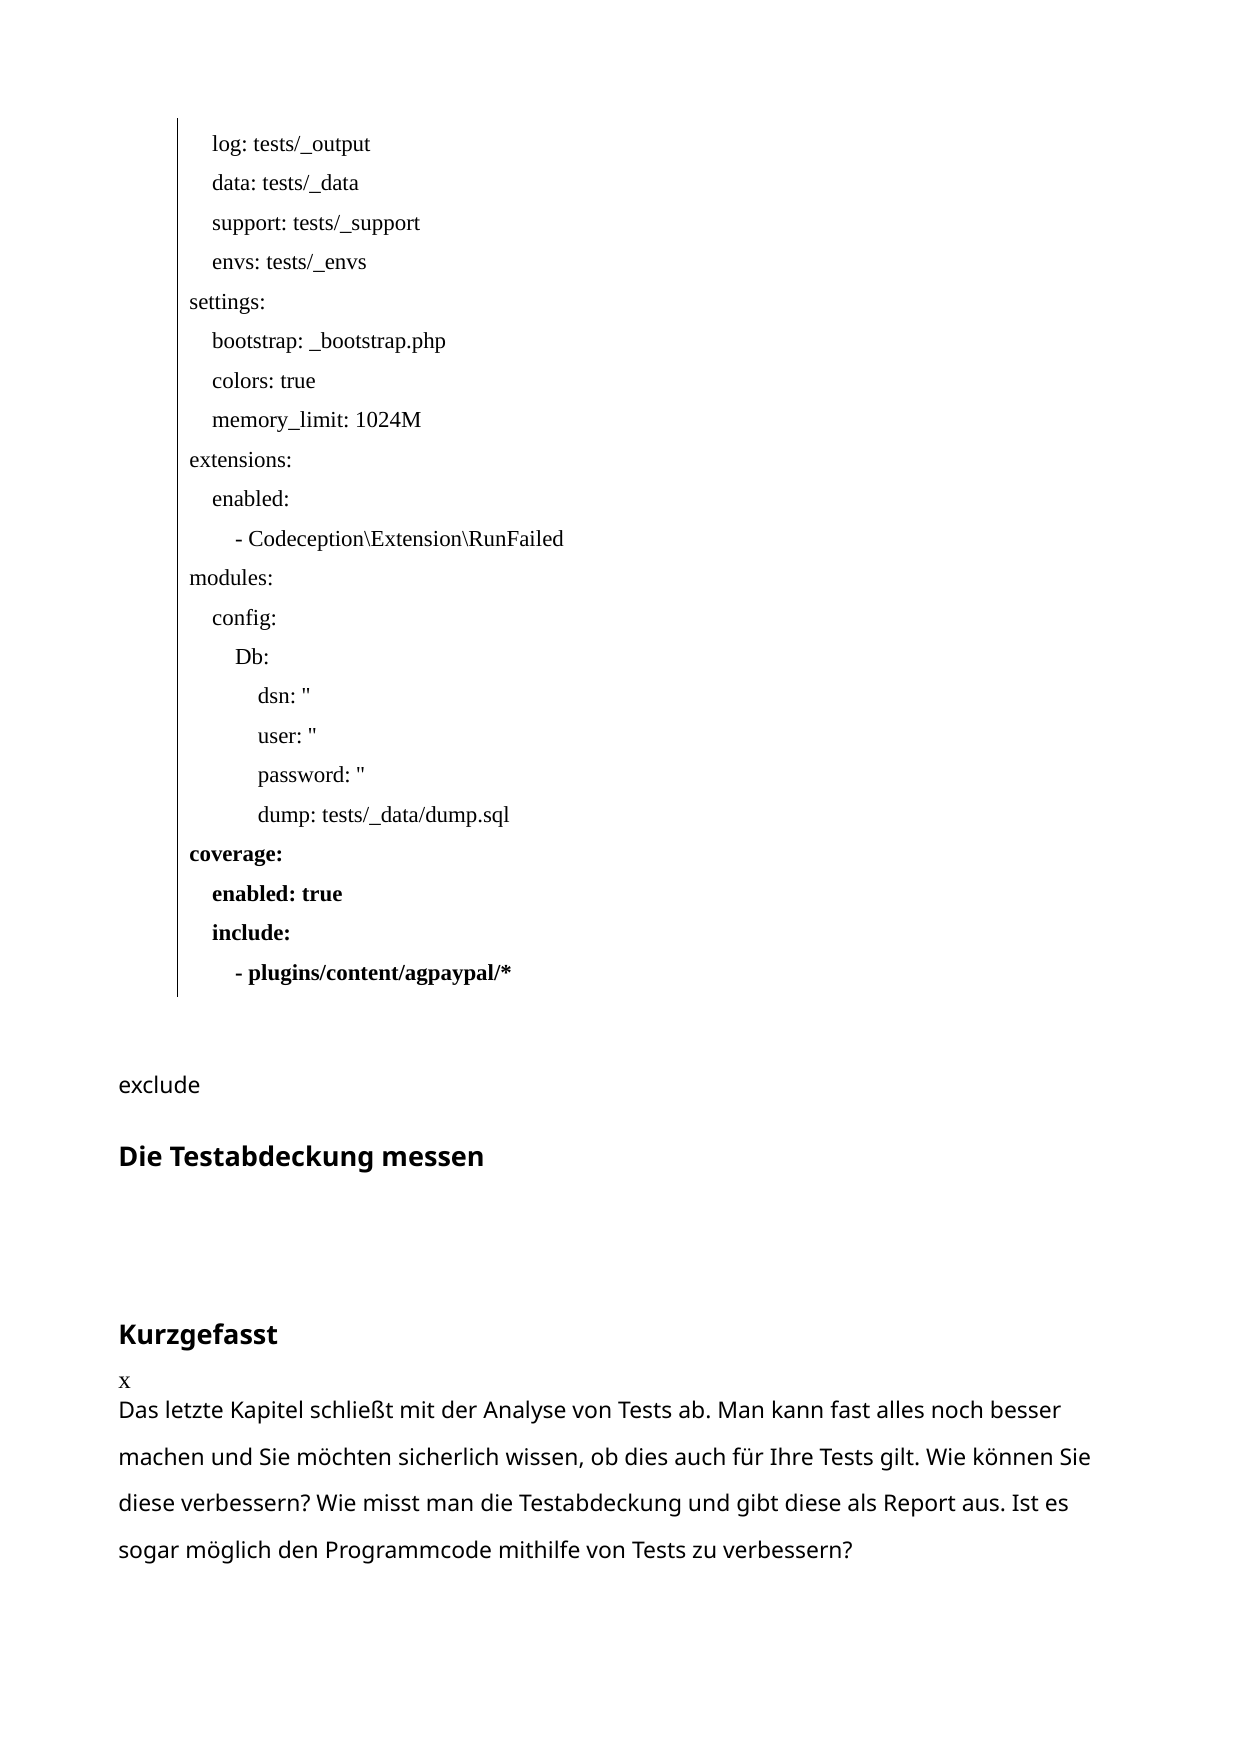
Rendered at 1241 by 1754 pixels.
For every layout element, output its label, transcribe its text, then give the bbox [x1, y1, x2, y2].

subtitle Kurzgefasst [118, 1316, 1122, 1352]
text Das letzte Kapitel schließt mit der Analyse von Tests ab. Man kann fast alles noch besser machen und Sie möchten sicherlich wissen, ob dies auch für Ihre Tests gilt. Wie können Sie diese verbessern? Wie misst man die Testabdeckung und gibt diese als Report aus. Ist es sogar möglich den Programmcode mithilfe von Tests zu verbessern? [118, 1394, 1122, 1566]
subtitle Die Testabdeckung messen [118, 1137, 1122, 1174]
text x [118, 1365, 1122, 1394]
text log: tests/_output data: tests/_data support: tests/_support envs: tests/_envs settings: bootstrap: _bootstrap.php colors: true memory_limit: 1024M extensions: enabled: - Codeception\Extension\RunFailed modules: config: Db: dsn: '' user: '' password: '' dump: tests/_data/dump.sql coverage: enabled: true include: - plugins/content/agpaypal/* [178, 118, 1122, 997]
text exclude [118, 1069, 1122, 1101]
